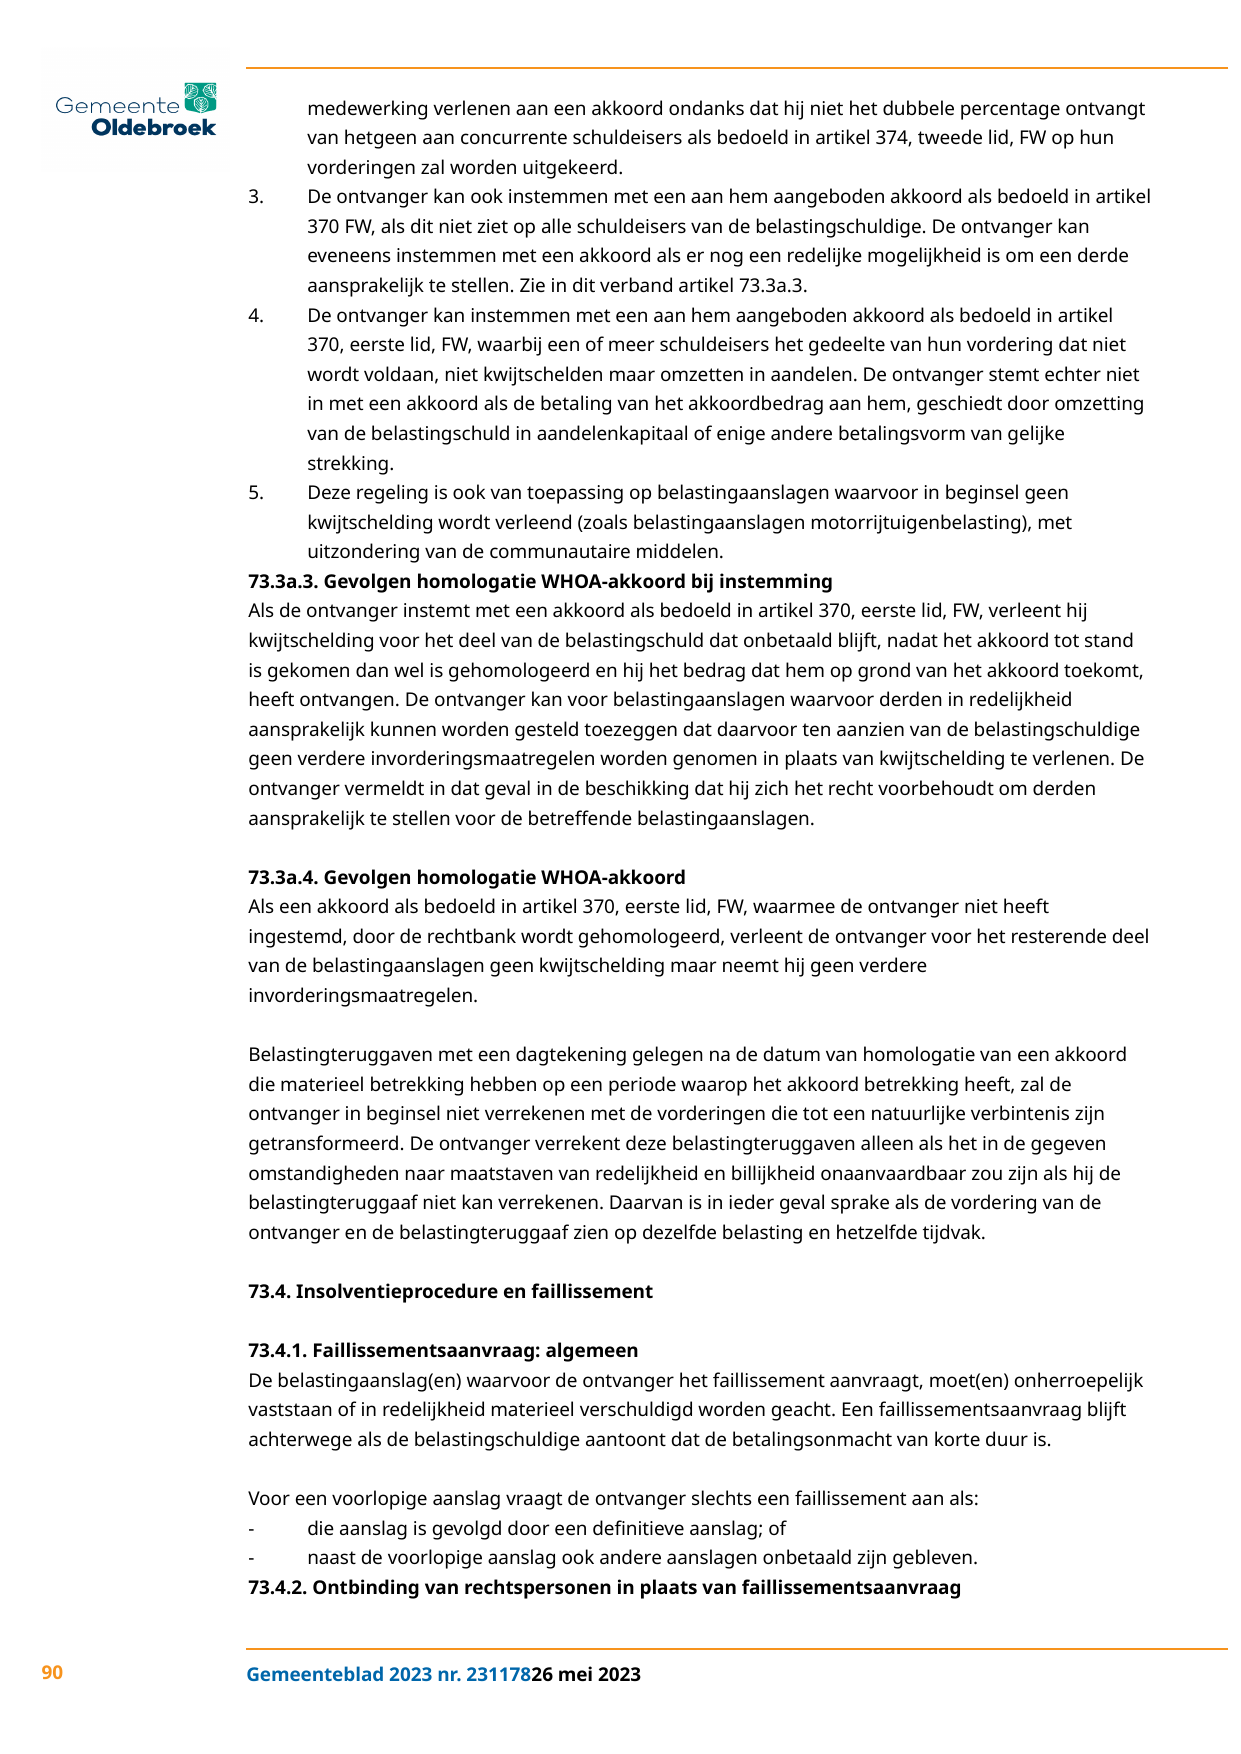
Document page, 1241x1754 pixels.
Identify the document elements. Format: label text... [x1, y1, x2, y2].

list Deze regeling is ook van toepassing op belastingaanslagen waarvoor in beginsel geen kwijtschelding wordt verleend (zoals belastingaanslagen motorrijtuigenbelasting), met uitzondering van de communautaire middelen. [248, 479, 1152, 564]
list De ontvanger kan ook instemmen met een aan hem aangeboden akkoord als bedoeld in artikel 370 FW, als dit niet ziet op alle schuldeisers van de belastingschuldige. De ontvanger kan eveneens instemmen met een akkoord als er nog een redelijke mogelijkheid is om een derde aansprakelijk te stellen. Zie in dit verband artikel 73.3a.3. [248, 183, 1152, 298]
picture [41, 47, 231, 172]
text Belastingteruggaven met een dagtekening gelegen na de datum van homologatie van een akkoord die materieel betrekking hebben op een periode waarop het akkoord betrekking heeft, zal de ontvanger in beginsel niet verrekenen met de vorderingen die tot een natuurlijke verbintenis zijn getransformeerd. De ontvanger verrekent deze belastingteruggaven alleen als het in de gegeven omstandigheden naar maatstaven van redelijkheid en billijkheid onaanvaardbaar zou zijn als hij de belastingteruggaaf niet kan verrekenen. Daarvan is in ieder geval sprake als de vordering van de ontvanger en de belastingteruggaaf zien op dezelfde belasting en hetzelfde tijdvak. [248, 1041, 1152, 1245]
text 73.4. Insolventieprocedure en faillissement [248, 1278, 1152, 1304]
text 73.4.1. Faillissementsaanvraag: algemeen [248, 1337, 1152, 1363]
text Voor een voorlopige aanslag vraagt de ontvanger slechts een faillissement aan als: [248, 1485, 1152, 1511]
list naast de voorlopige aanslag ook andere aanslagen onbetaald zijn gebleven. [248, 1544, 1152, 1570]
text 73.3a.3. Gevolgen homologatie WHOA-akkoord bij instemming [248, 568, 1152, 594]
list De ontvanger kan instemmen met een aan hem aangeboden akkoord als bedoeld in artikel 370, eerste lid, FW, waarbij een of meer schuldeisers het gedeelte van hun vordering dat niet wordt voldaan, niet kwijtschelden maar omzetten in aandelen. De ontvanger stemt echter niet in met een akkoord als de betaling van het akkoordbedrag aan hem, geschiedt door omzetting van de belastingschuld in aandelenkapitaal of enige andere betalingsvorm van gelijke strekking. [248, 302, 1152, 476]
text Als de ontvanger instemt met een akkoord als bedoeld in artikel 370, eerste lid, FW, verleent hij kwijtschelding voor het deel van de belastingschuld dat onbetaald blijft, nadat het akkoord tot stand is gekomen dan wel is gehomologeerd en hij het bedrag dat hem op grond van het akkoord toekomt, heeft ontvangen. De ontvanger kan voor belastingaanslagen waarvoor derden in redelijkheid aansprakelijk kunnen worden gesteld toezeggen dat daarvoor ten aanzien van de belastingschuldige geen verdere invorderingsmaatregelen worden genomen in plaats van kwijtschelding te verlenen. De ontvanger vermeldt in dat geval in de beschikking dat hij zich het recht voorbehoudt om derden aansprakelijk te stellen voor de betreffende belastingaanslagen. [248, 598, 1152, 831]
text 73.4.2. Ontbinding van rechtspersonen in plaats van faillissementsaanvraag [248, 1574, 1152, 1600]
text De belastingaanslag(en) waarvoor de ontvanger het faillissement aanvraagt, moet(en) onherroepelijk vaststaan of in redelijkheid materieel verschuldigd worden geacht. Een faillissementsaanvraag blijft achterwege als de belastingschuldige aantoont dat de betalingsonmacht van korte duur is. [248, 1367, 1152, 1452]
text Als een akkoord als bedoeld in artikel 370, eerste lid, FW, waarmee de ontvanger niet heeft ingestemd, door de rechtbank wordt gehomologeerd, verleent de ontvanger voor het resterende deel van de belastingaanslagen geen kwijtschelding maar neemt hij geen verdere invorderingsmaatregelen. [248, 893, 1152, 1008]
list die aanslag is gevolgd door een definitieve aanslag; of [248, 1515, 1152, 1541]
text 73.3a.4. Gevolgen homologatie WHOA-akkoord [248, 864, 1152, 890]
list medewerking verlenen aan een akkoord ondanks dat hij niet het dubbele percentage ontvangt van hetgeen aan concurrente schuldeisers als bedoeld in artikel 374, tweede lid, FW op hun vorderingen zal worden uitgekeerd. [248, 95, 1152, 180]
